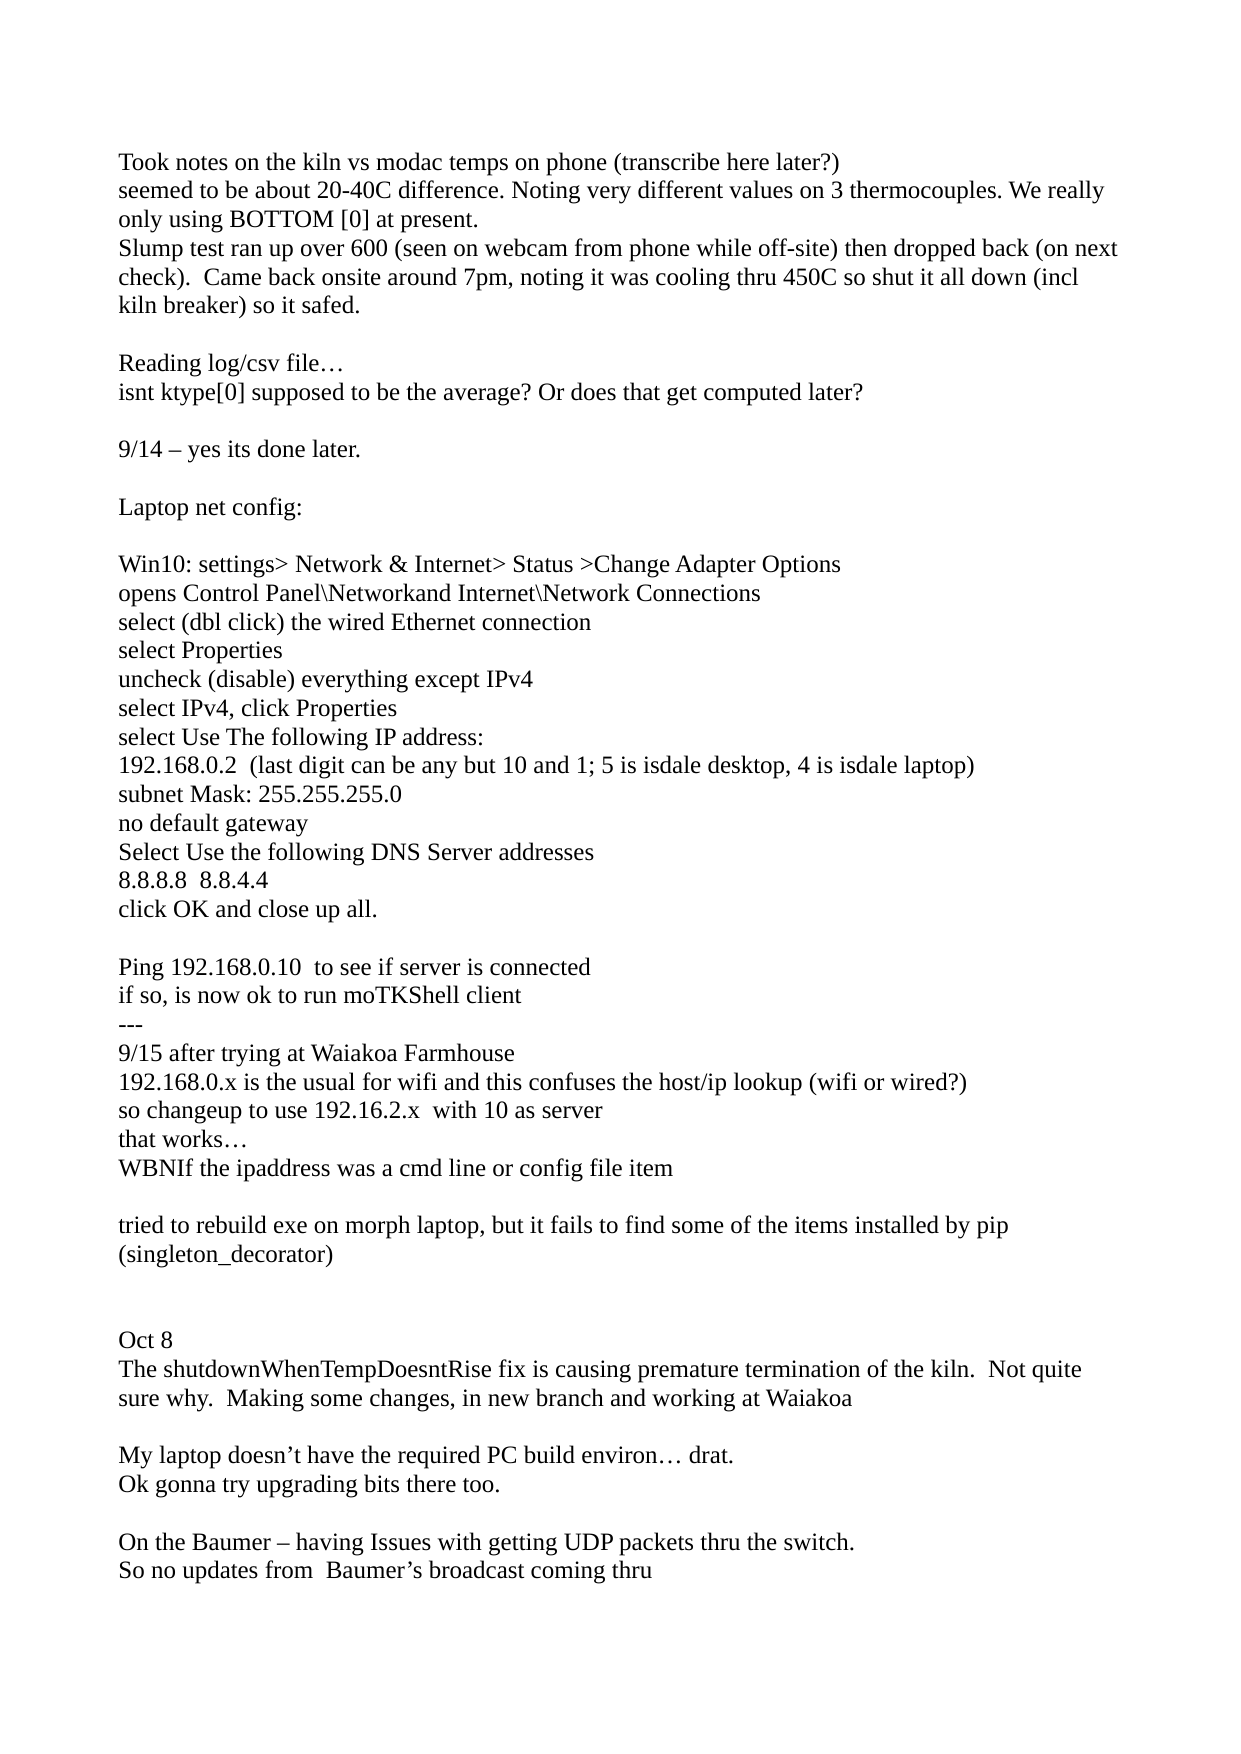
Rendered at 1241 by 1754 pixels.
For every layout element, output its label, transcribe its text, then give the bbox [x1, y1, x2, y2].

text if so, is now ok to run moTKShell client [118, 981, 1122, 1009]
text Reading log/csv file… [118, 348, 1122, 377]
text On the Baumer – having Issues with getting UDP packets thru the switch. [118, 1527, 1122, 1556]
text 192.168.0.2 (last digit can be any but 10 and 1; 5 is isdale desktop, 4 is isdale laptop) [118, 751, 1122, 779]
text Slump test ran up over 600 (seen on webcam from phone while off-site) then dropped back (on next check). Came back onsite around 7pm, noting it was cooling thru 450C so shut it all down (incl kiln breaker) so it safed. [118, 233, 1122, 319]
text so changeup to use 192.16.2.x with 10 as server [118, 1096, 1122, 1124]
text 8.8.8.8 8.8.4.4 [118, 866, 1122, 894]
text My laptop doesn’t have the required PC build environ… drat. [118, 1441, 1122, 1469]
text (singleton_decorator) [118, 1239, 1122, 1268]
text Laptop net config: [118, 492, 1122, 521]
text 192.168.0.x is the usual for wifi and this confuses the host/ip lookup (wifi or wired?) [118, 1067, 1122, 1096]
text Win10: settings> Network & Internet> Status >Change Adapter Options [118, 549, 1122, 578]
text Ok gonna try upgrading bits there too. [118, 1469, 1122, 1498]
text select Use The following IP address: [118, 722, 1122, 751]
text Oct 8 [118, 1326, 1122, 1354]
text isnt ktype[0] supposed to be the average? Or does that get computed later? [118, 377, 1122, 406]
text that works… [118, 1124, 1122, 1153]
text subnet Mask: 255.255.255.0 [118, 779, 1122, 808]
text select IPv4, click Properties [118, 693, 1122, 722]
text uncheck (disable) everything except IPv4 [118, 664, 1122, 693]
text The shutdownWhenTempDoesntRise fix is causing premature termination of the kiln. Not quite sure why. Making some changes, in new branch and working at Waiakoa [118, 1354, 1122, 1412]
text 9/15 after trying at Waiakoa Farmhouse [118, 1038, 1122, 1067]
text seemed to be about 20-40C difference. Noting very different values on 3 thermocouples. We really only using BOTTOM [0] at present. [118, 176, 1122, 233]
text So no updates from Baumer’s broadcast coming thru [118, 1556, 1122, 1584]
text no default gateway [118, 808, 1122, 837]
text Ping 192.168.0.10 to see if server is connected [118, 952, 1122, 981]
text select (dbl click) the wired Ethernet connection [118, 607, 1122, 636]
text WBNIf the ipaddress was a cmd line or config file item [118, 1153, 1122, 1182]
text Took notes on the kiln vs modac temps on phone (transcribe here later?) [118, 147, 1122, 176]
text Select Use the following DNS Server addresses [118, 837, 1122, 866]
text select Properties [118, 636, 1122, 664]
text tried to rebuild exe on morph laptop, but it fails to find some of the items installed by pip [118, 1211, 1122, 1239]
text --- [118, 1009, 1122, 1038]
text 9/14 – yes its done later. [118, 434, 1122, 463]
text opens Control Panel\Networkand Internet\Network Connections [118, 578, 1122, 607]
text click OK and close up all. [118, 894, 1122, 923]
